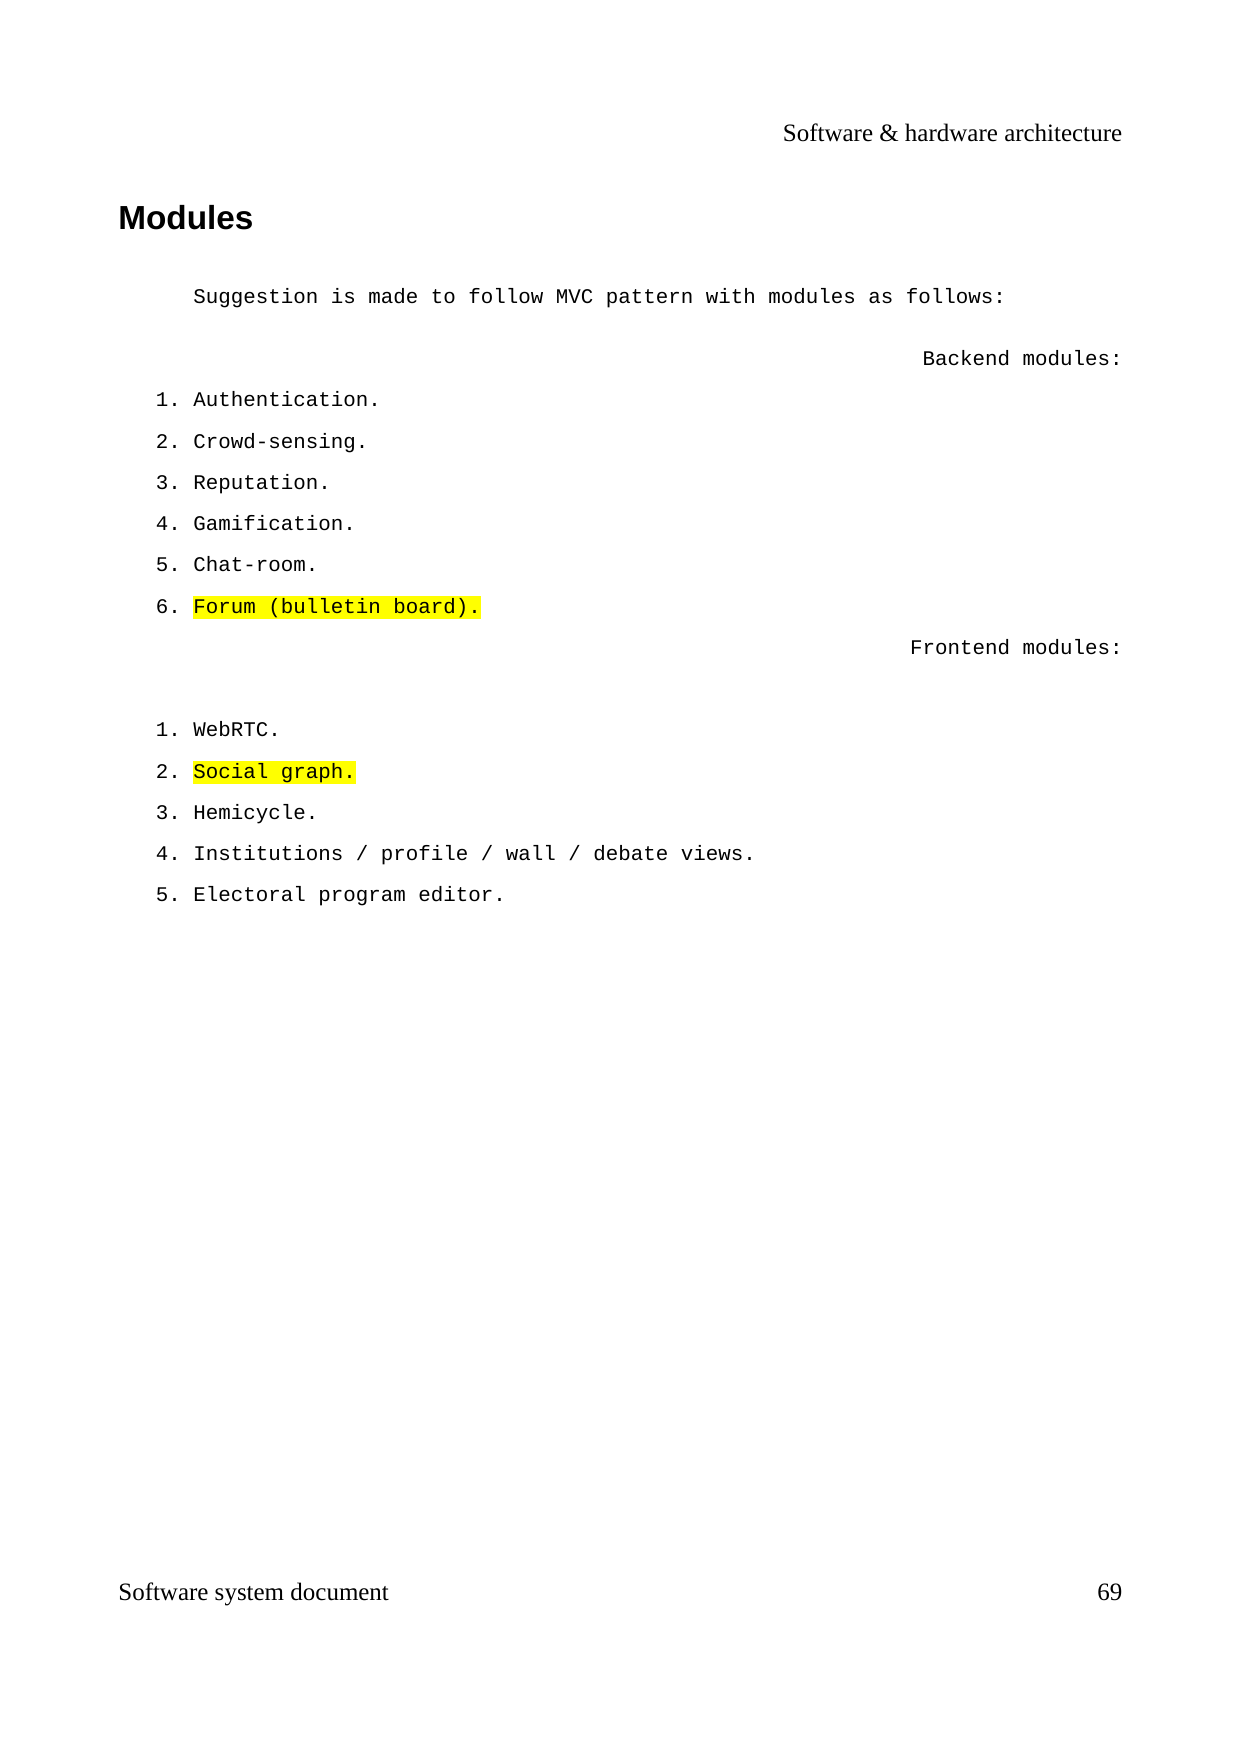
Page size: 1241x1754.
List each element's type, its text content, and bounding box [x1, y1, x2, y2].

text Backend modules: [118, 349, 1122, 370]
list Institutions / profile / wall / debate views. [156, 844, 1122, 865]
text Frontend modules: [118, 638, 1122, 658]
list Social graph. [156, 762, 1122, 782]
list Crowd-sensing. [156, 432, 1122, 452]
list Reputation. [156, 473, 1122, 493]
list Gamification. [156, 514, 1122, 535]
list Authentication. [156, 390, 1122, 411]
text Suggestion is made to follow MVC pattern with modules as follows: [118, 287, 1122, 308]
list Forum (bulletin board). [156, 597, 1122, 617]
list WebRTC. [156, 720, 1122, 741]
list Chat-room. [156, 555, 1122, 576]
list Hemicycle. [156, 803, 1122, 823]
list Electoral program editor. [156, 885, 1122, 906]
subtitle Modules [118, 198, 1122, 236]
